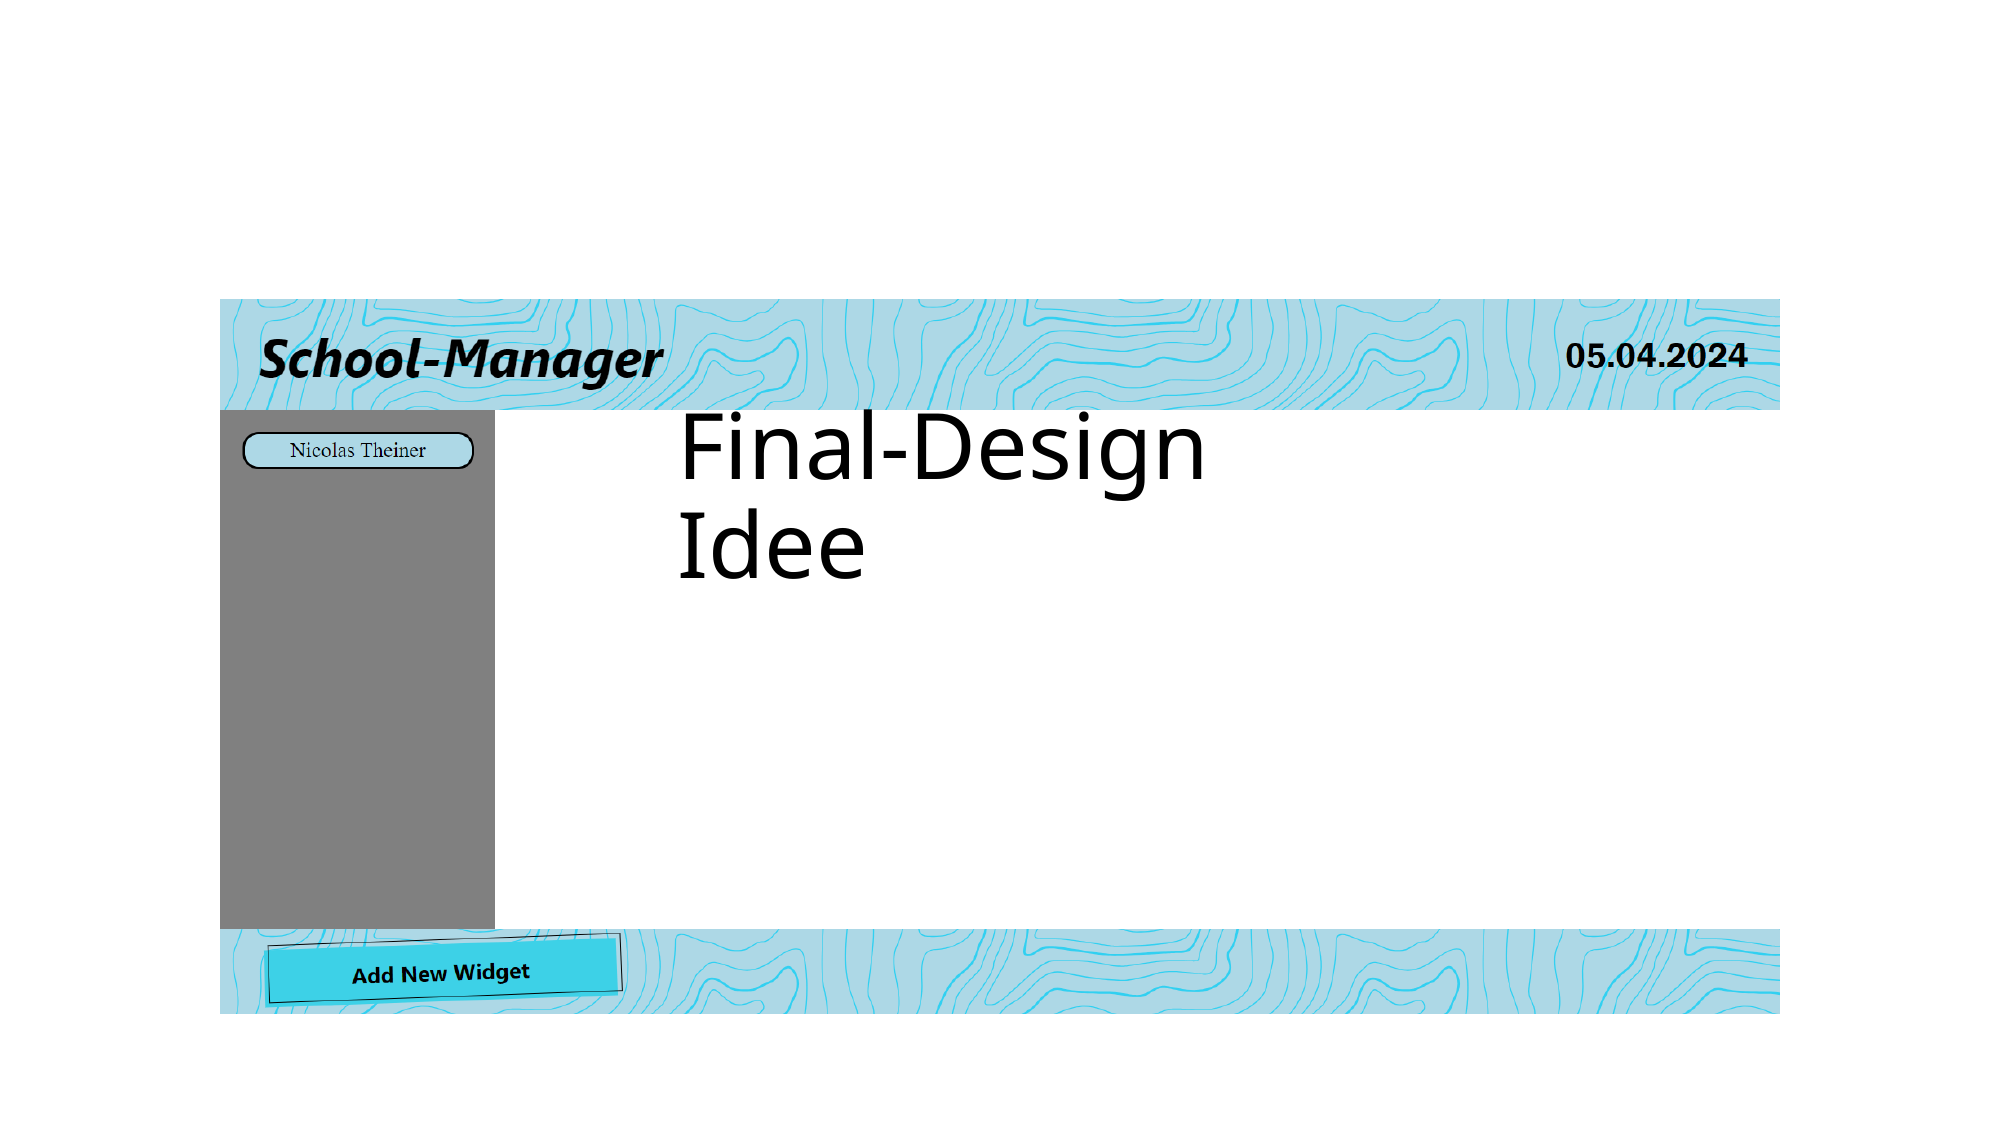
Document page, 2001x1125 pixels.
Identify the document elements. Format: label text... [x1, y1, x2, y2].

title Final-Design Idee [662, 390, 1338, 608]
picture [220, 299, 1780, 1014]
